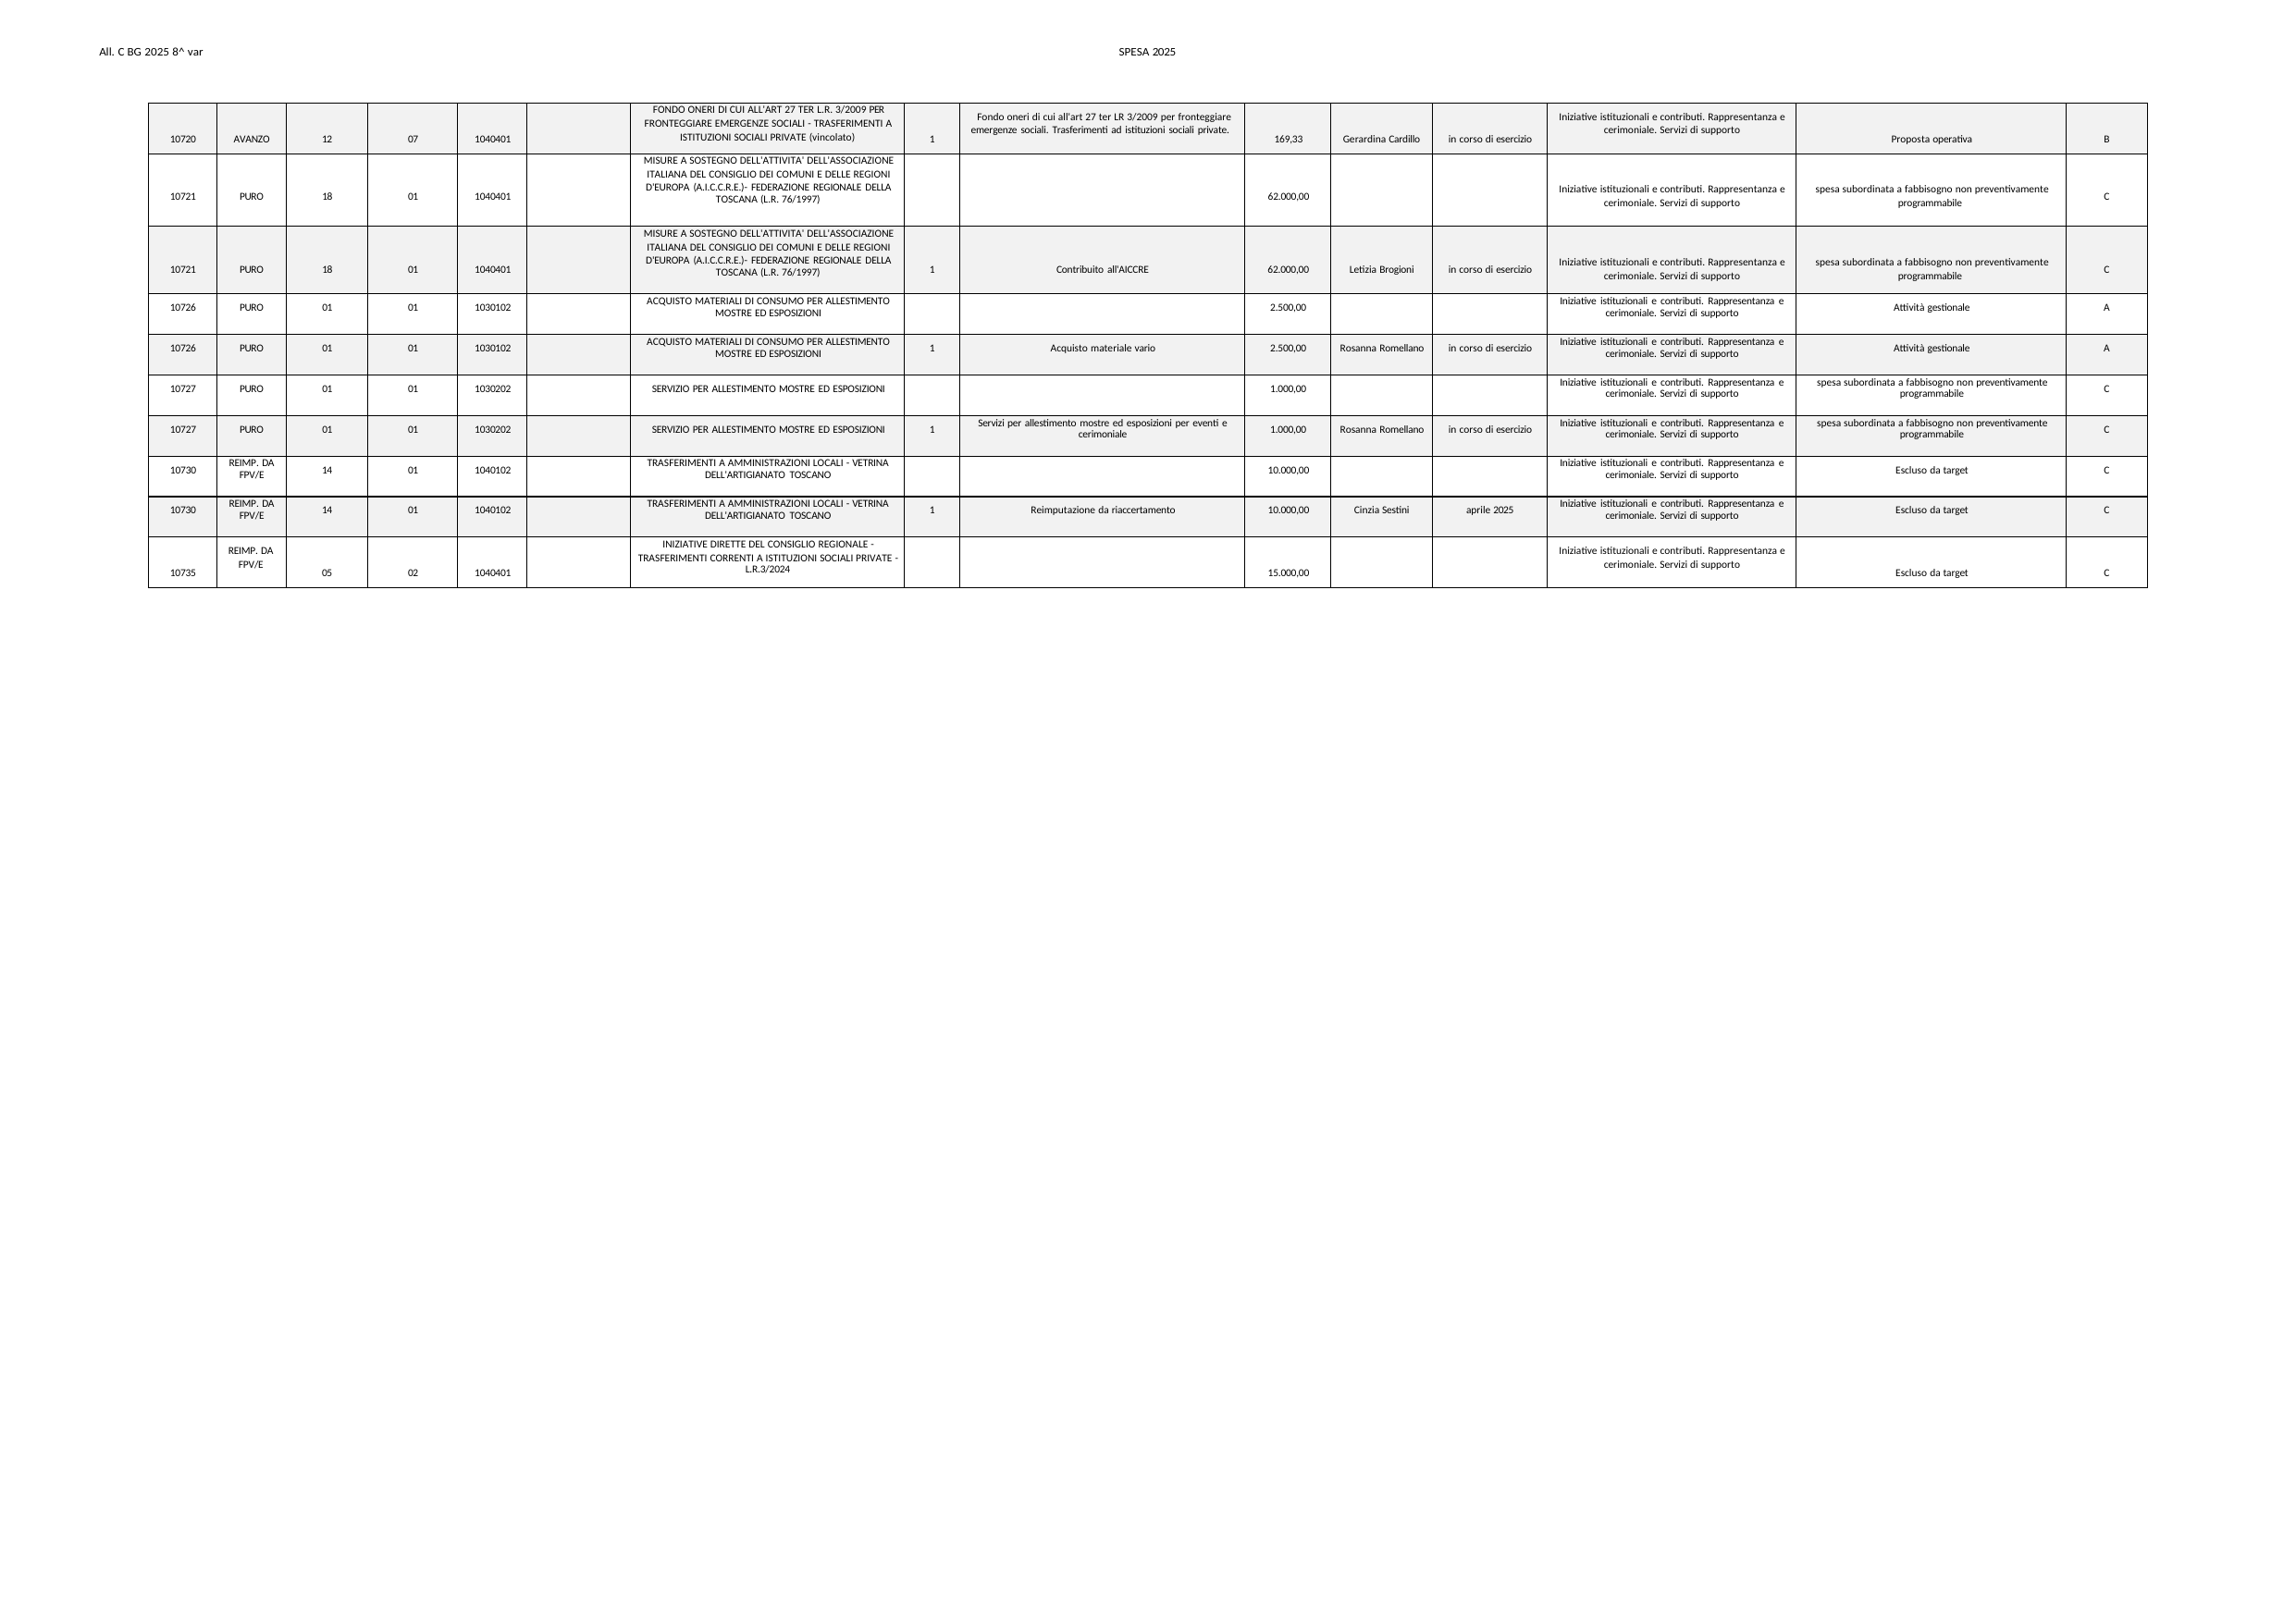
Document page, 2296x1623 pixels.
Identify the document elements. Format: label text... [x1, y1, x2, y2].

table_cell [905, 537, 959, 587]
table_cell [527, 227, 630, 293]
table_cell 10730 [149, 457, 216, 496]
table_cell 10721 [149, 154, 216, 226]
table_cell Escluso da target [1796, 537, 2066, 587]
table_cell Escluso da target [1796, 498, 2066, 536]
table_cell Rosanna Romellano [1331, 416, 1432, 456]
table_cell TRASFERIMENTI A AMMINISTRAZIONI LOCALI - VETRINA DELL'ARTIGIANATO TOSCANO [631, 457, 904, 496]
table_cell Iniziative istituzionali e contributi. Rappresentanza e cerimoniale. Servizi di supporto [1548, 104, 1796, 154]
table_cell Iniziative istituzionali e contributi. Rappresentanza e cerimoniale. Servizi di supporto [1548, 457, 1796, 496]
table_cell [527, 375, 630, 415]
table_cell C [2067, 457, 2147, 496]
table_cell Cinzia Sestini [1331, 498, 1432, 536]
table_cell spesa subordinata a fabbisogno non preventivamente programmabile [1796, 375, 2066, 415]
table_cell 01 [368, 498, 457, 536]
table_cell Escluso da target [1796, 457, 2066, 496]
table_cell [527, 294, 630, 334]
table_cell [905, 154, 959, 226]
table_cell [1331, 154, 1432, 226]
table_cell [905, 375, 959, 415]
table_cell ACQUISTO MATERIALI DI CONSUMO PER ALLESTIMENTO MOSTRE ED ESPOSIZIONI [631, 335, 904, 375]
table_cell 01 [287, 335, 367, 375]
table_cell Servizi per allestimento mostre ed esposizioni per eventi e cerimoniale [960, 416, 1244, 456]
table_cell A [2067, 294, 2147, 334]
table_cell [527, 457, 630, 496]
table_cell [527, 104, 630, 154]
table_cell SERVIZIO PER ALLESTIMENTO MOSTRE ED ESPOSIZIONI [631, 416, 904, 456]
table_cell 01 [287, 294, 367, 334]
table_cell in corso di esercizio [1433, 227, 1547, 293]
table_cell [960, 375, 1244, 415]
table_cell 10726 [149, 294, 216, 334]
table_cell 2.500,00 [1245, 335, 1330, 375]
table_cell [1331, 457, 1432, 496]
table_cell 01 [287, 416, 367, 456]
table_cell [905, 294, 959, 334]
table_cell [1433, 294, 1547, 334]
table_cell 1 [905, 335, 959, 375]
table_cell 62.000,00 [1245, 154, 1330, 226]
table_cell PURO [217, 416, 286, 456]
table_cell [1433, 154, 1547, 226]
table_cell in corso di esercizio [1433, 104, 1547, 154]
table_cell 10721 [149, 227, 216, 293]
table_cell [1331, 537, 1432, 587]
table_cell 1030102 [458, 335, 526, 375]
table_cell 14 [287, 498, 367, 536]
table_cell 1030202 [458, 416, 526, 456]
table_cell [960, 457, 1244, 496]
table_cell 1040401 [458, 227, 526, 293]
table_cell Iniziative istituzionali e contributi. Rappresentanza e cerimoniale. Servizi di supporto [1548, 335, 1796, 375]
table_cell [1331, 294, 1432, 334]
table_cell 2.500,00 [1245, 294, 1330, 334]
table_cell C [2067, 537, 2147, 587]
table_cell Letizia Brogioni [1331, 227, 1432, 293]
table_cell 15.000,00 [1245, 537, 1330, 587]
table_cell [527, 498, 630, 536]
table_cell Iniziative istituzionali e contributi. Rappresentanza e cerimoniale. Servizi di supporto [1548, 227, 1796, 293]
table_cell C [2067, 416, 2147, 456]
table_cell [527, 537, 630, 587]
table_cell 01 [368, 294, 457, 334]
table_cell Contribuito all'AICCRE [960, 227, 1244, 293]
table_cell C [2067, 154, 2147, 226]
table_cell [1433, 457, 1547, 496]
table_cell aprile 2025 [1433, 498, 1547, 536]
table_cell Iniziative istituzionali e contributi. Rappresentanza e cerimoniale. Servizi di supporto [1548, 416, 1796, 456]
table_cell [905, 457, 959, 496]
table_cell Proposta operativa [1796, 104, 2066, 154]
table_cell 05 [287, 537, 367, 587]
table_cell 1040102 [458, 498, 526, 536]
table_cell 10.000,00 [1245, 457, 1330, 496]
table_cell MISURE A SOSTEGNO DELL'ATTIVITA' DELL'ASSOCIAZIONE ITALIANA DEL CONSIGLIO DEI COMUNI E DELLE REGIONI D'EUROPA (A.I.C.C.R.E.)- FEDERAZIONE REGIONALE DELLA TOSCANA (L.R. 76/1997) [631, 227, 904, 293]
table_cell 1 [905, 227, 959, 293]
table_cell spesa subordinata a fabbisogno non preventivamente programmabile [1796, 416, 2066, 456]
table_cell 1 [905, 104, 959, 154]
table_cell [1433, 537, 1547, 587]
table_cell C [2067, 227, 2147, 293]
table_cell Reimputazione da riaccertamento [960, 498, 1244, 536]
table_cell Iniziative istituzionali e contributi. Rappresentanza e cerimoniale. Servizi di supporto [1548, 498, 1796, 536]
table_cell PURO [217, 294, 286, 334]
table_cell 01 [368, 457, 457, 496]
table_cell 14 [287, 457, 367, 496]
table_cell [527, 335, 630, 375]
table_cell 10735 [149, 537, 216, 587]
table_cell Gerardina Cardillo [1331, 104, 1432, 154]
table_cell 18 [287, 154, 367, 226]
table_cell 01 [368, 416, 457, 456]
table_cell 18 [287, 227, 367, 293]
table_cell FONDO ONERI DI CUI ALL'ART 27 TER L.R. 3/2009 PER FRONTEGGIARE EMERGENZE SOCIALI - TRASFERIMENTI A ISTITUZIONI SOCIALI PRIVATE (vincolato) [631, 104, 904, 154]
table_cell MISURE A SOSTEGNO DELL'ATTIVITA' DELL'ASSOCIAZIONE ITALIANA DEL CONSIGLIO DEI COMUNI E DELLE REGIONI D'EUROPA (A.I.C.C.R.E.)- FEDERAZIONE REGIONALE DELLA TOSCANA (L.R. 76/1997) [631, 154, 904, 226]
table_cell in corso di esercizio [1433, 416, 1547, 456]
table_cell Iniziative istituzionali e contributi. Rappresentanza e cerimoniale. Servizi di supporto [1548, 294, 1796, 334]
table_cell 01 [368, 335, 457, 375]
table_cell spesa subordinata a fabbisogno non preventivamente programmabile [1796, 154, 2066, 226]
table_cell 01 [368, 375, 457, 415]
table_cell 1040401 [458, 537, 526, 587]
table_cell [1433, 375, 1547, 415]
table_cell Attività gestionale [1796, 335, 2066, 375]
table_cell PURO [217, 227, 286, 293]
table_cell B [2067, 104, 2147, 154]
table_cell SERVIZIO PER ALLESTIMENTO MOSTRE ED ESPOSIZIONI [631, 375, 904, 415]
table_cell Acquisto materiale vario [960, 335, 1244, 375]
table_cell 12 [287, 104, 367, 154]
table_cell REIMP. DA FPV/E [217, 498, 286, 536]
table_cell 01 [368, 154, 457, 226]
table_cell 10730 [149, 498, 216, 536]
table_cell 10726 [149, 335, 216, 375]
table_cell PURO [217, 375, 286, 415]
table_cell TRASFERIMENTI A AMMINISTRAZIONI LOCALI - VETRINA DELL'ARTIGIANATO TOSCANO [631, 498, 904, 536]
table_cell 10720 [149, 104, 216, 154]
table_cell 62.000,00 [1245, 227, 1330, 293]
table_cell Iniziative istituzionali e contributi. Rappresentanza e cerimoniale. Servizi di supporto [1548, 375, 1796, 415]
table_cell 02 [368, 537, 457, 587]
table_cell [527, 154, 630, 226]
table_cell 1 [905, 416, 959, 456]
table_cell INIZIATIVE DIRETTE DEL CONSIGLIO REGIONALE - TRASFERIMENTI CORRENTI A ISTITUZIONI SOCIALI PRIVATE - L.R.3/2024 [631, 537, 904, 587]
table_cell 10.000,00 [1245, 498, 1330, 536]
table_cell 1040401 [458, 154, 526, 226]
table_cell Iniziative istituzionali e contributi. Rappresentanza e cerimoniale. Servizi di supporto [1548, 154, 1796, 226]
table_cell Fondo oneri di cui all'art 27 ter LR 3/2009 per fronteggiare emergenze sociali. Trasferimenti ad istituzioni sociali private. [960, 104, 1244, 154]
table_cell 1.000,00 [1245, 416, 1330, 456]
table_cell in corso di esercizio [1433, 335, 1547, 375]
table_cell A [2067, 335, 2147, 375]
table_cell 07 [368, 104, 457, 154]
table_cell 1040102 [458, 457, 526, 496]
table_cell 01 [287, 375, 367, 415]
table_cell 1030102 [458, 294, 526, 334]
table_cell Attività gestionale [1796, 294, 2066, 334]
table_cell Iniziative istituzionali e contributi. Rappresentanza e cerimoniale. Servizi di supporto [1548, 537, 1796, 587]
table_cell REIMP. DA FPV/E [217, 537, 286, 587]
table_cell [1331, 375, 1432, 415]
table_cell REIMP. DA FPV/E [217, 457, 286, 496]
table_cell 10727 [149, 375, 216, 415]
table_cell [960, 154, 1244, 226]
table_cell PURO [217, 154, 286, 226]
table_cell 1 [905, 498, 959, 536]
table_cell ACQUISTO MATERIALI DI CONSUMO PER ALLESTIMENTO MOSTRE ED ESPOSIZIONI [631, 294, 904, 334]
table_cell C [2067, 375, 2147, 415]
table_cell C [2067, 498, 2147, 536]
table_cell 169,33 [1245, 104, 1330, 154]
table_cell 1030202 [458, 375, 526, 415]
table_cell [527, 416, 630, 456]
table_cell spesa subordinata a fabbisogno non preventivamente programmabile [1796, 227, 2066, 293]
table_cell [960, 537, 1244, 587]
table_cell 10727 [149, 416, 216, 456]
table_cell 1040401 [458, 104, 526, 154]
table_cell Rosanna Romellano [1331, 335, 1432, 375]
table_cell PURO [217, 335, 286, 375]
table_cell 01 [368, 227, 457, 293]
table_cell 1.000,00 [1245, 375, 1330, 415]
table_cell [960, 294, 1244, 334]
table_cell AVANZO [217, 104, 286, 154]
